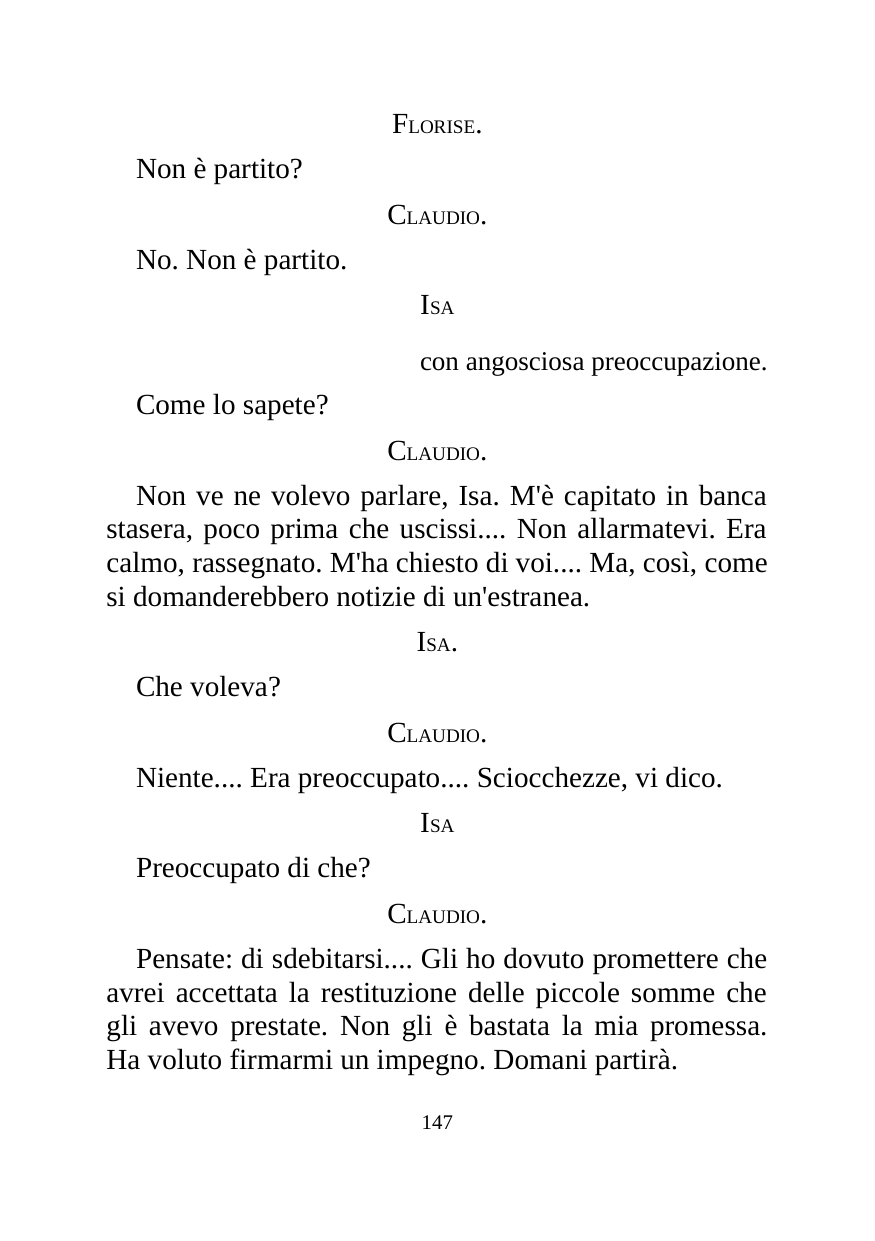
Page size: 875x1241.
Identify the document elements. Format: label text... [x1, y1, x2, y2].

text Claudio. [106, 715, 768, 748]
text Claudio. [106, 197, 768, 230]
text Preoccupato di che? [106, 851, 768, 884]
text Non è partito? [106, 152, 768, 185]
text Pensate: di sdebitarsi.... Gli ho dovuto promettere che avrei accettata la restituzione delle piccole somme che gli avevo prestate. Non gli è bastata la mia promessa. Ha voluto firmarmi un impegno. Domani partirà. [106, 941, 768, 1075]
text Isa. [106, 624, 768, 658]
text Florise. [106, 106, 768, 140]
text Isa [106, 805, 768, 839]
text Claudio. [106, 433, 768, 466]
text No. Non è partito. [106, 242, 768, 276]
text Non ve ne volevo parlare, Isa. M'è capitato in banca stasera, poco prima che uscissi.... Non allarmatevi. Era calmo, rassegnato. M'ha chiesto di voi.... Ma, così, come si domanderebbero notizie di un'estranea. [106, 478, 768, 612]
text Isa [106, 287, 768, 321]
text con angosciosa preoccupazione. [402, 344, 768, 376]
text Claudio. [106, 896, 768, 929]
text Che voleva? [106, 669, 768, 703]
text Niente.... Era preoccupato.... Sciocchezze, vi dico. [106, 760, 768, 793]
text Come lo sapete? [106, 387, 768, 421]
